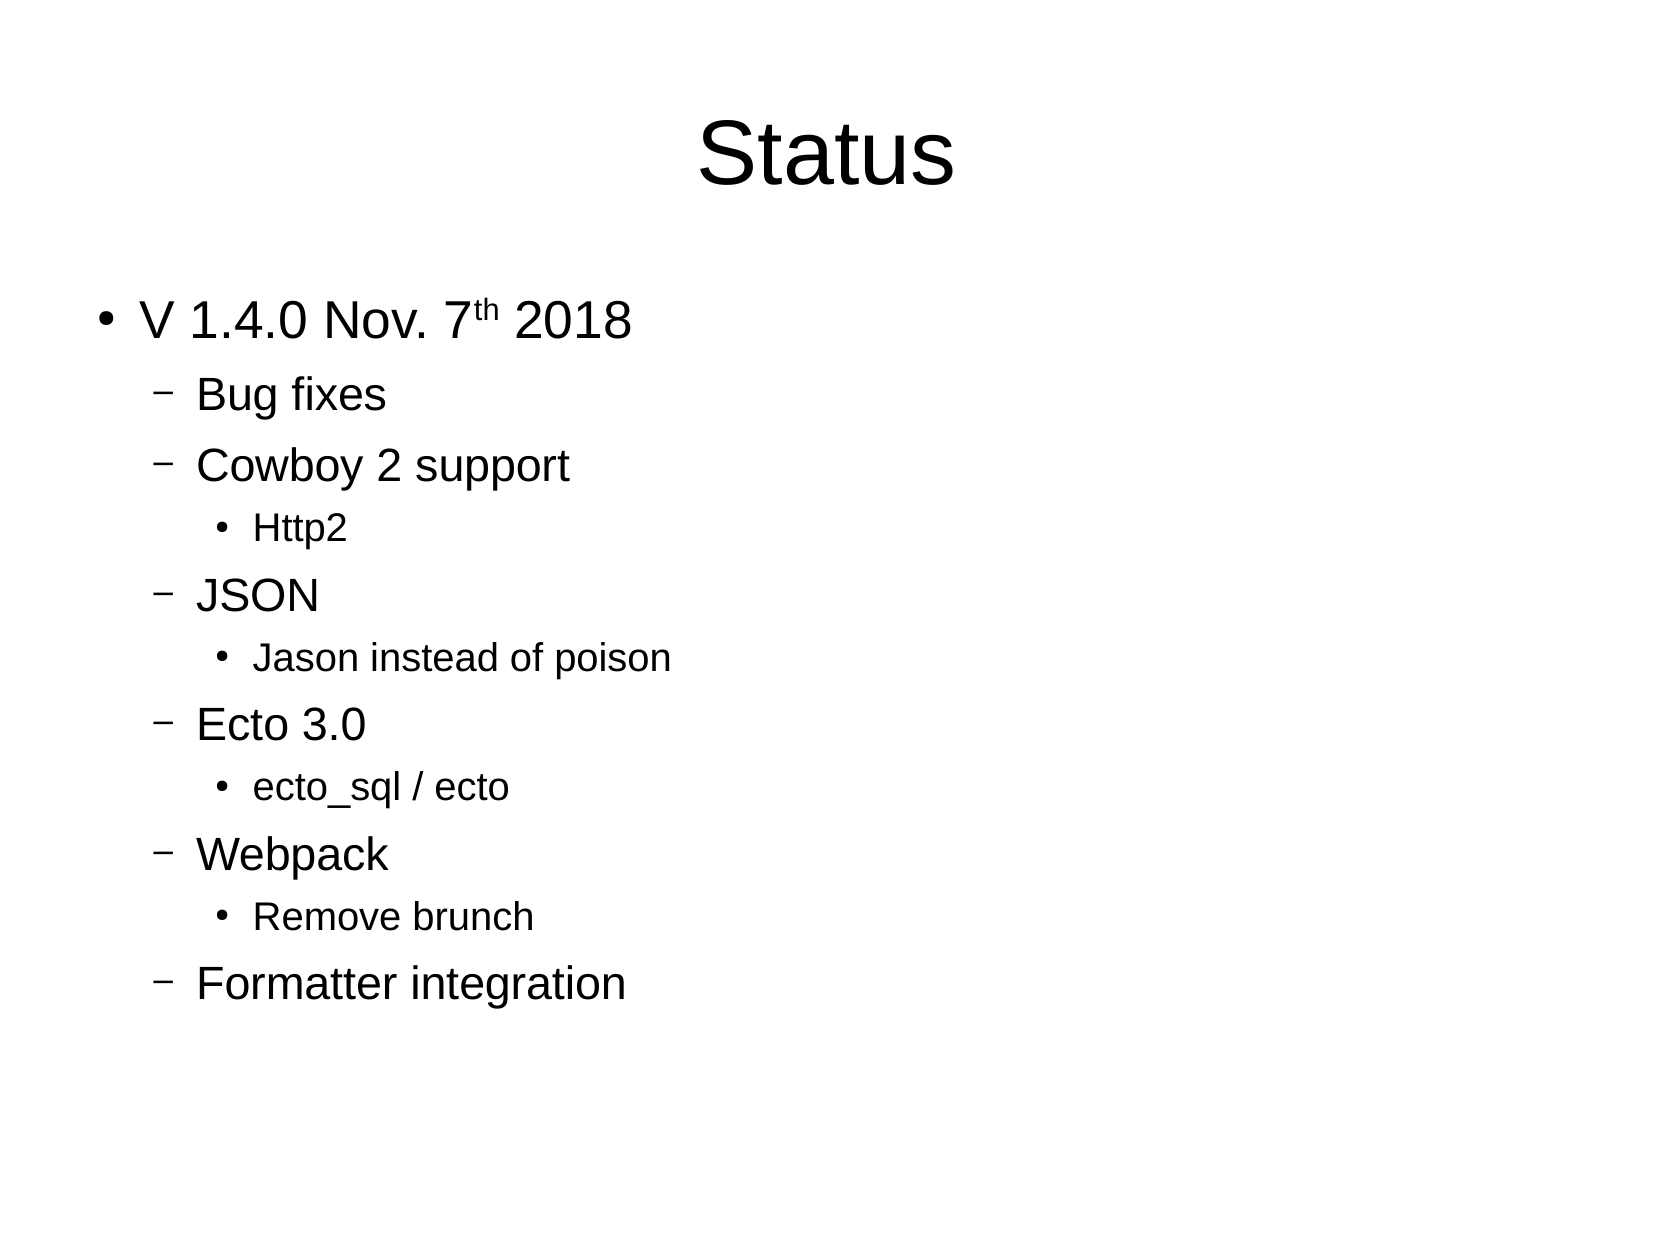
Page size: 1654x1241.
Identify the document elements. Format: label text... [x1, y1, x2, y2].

title Status [82, 49, 1571, 257]
list V 1.4.0 Nov. 7th 2018 Bug fixes Cowboy 2 support Http2 JSON Jason instead of poison Ecto 3.0 ecto_sql / ecto Webpack Remove brunch Formatter integration [82, 290, 1571, 1010]
